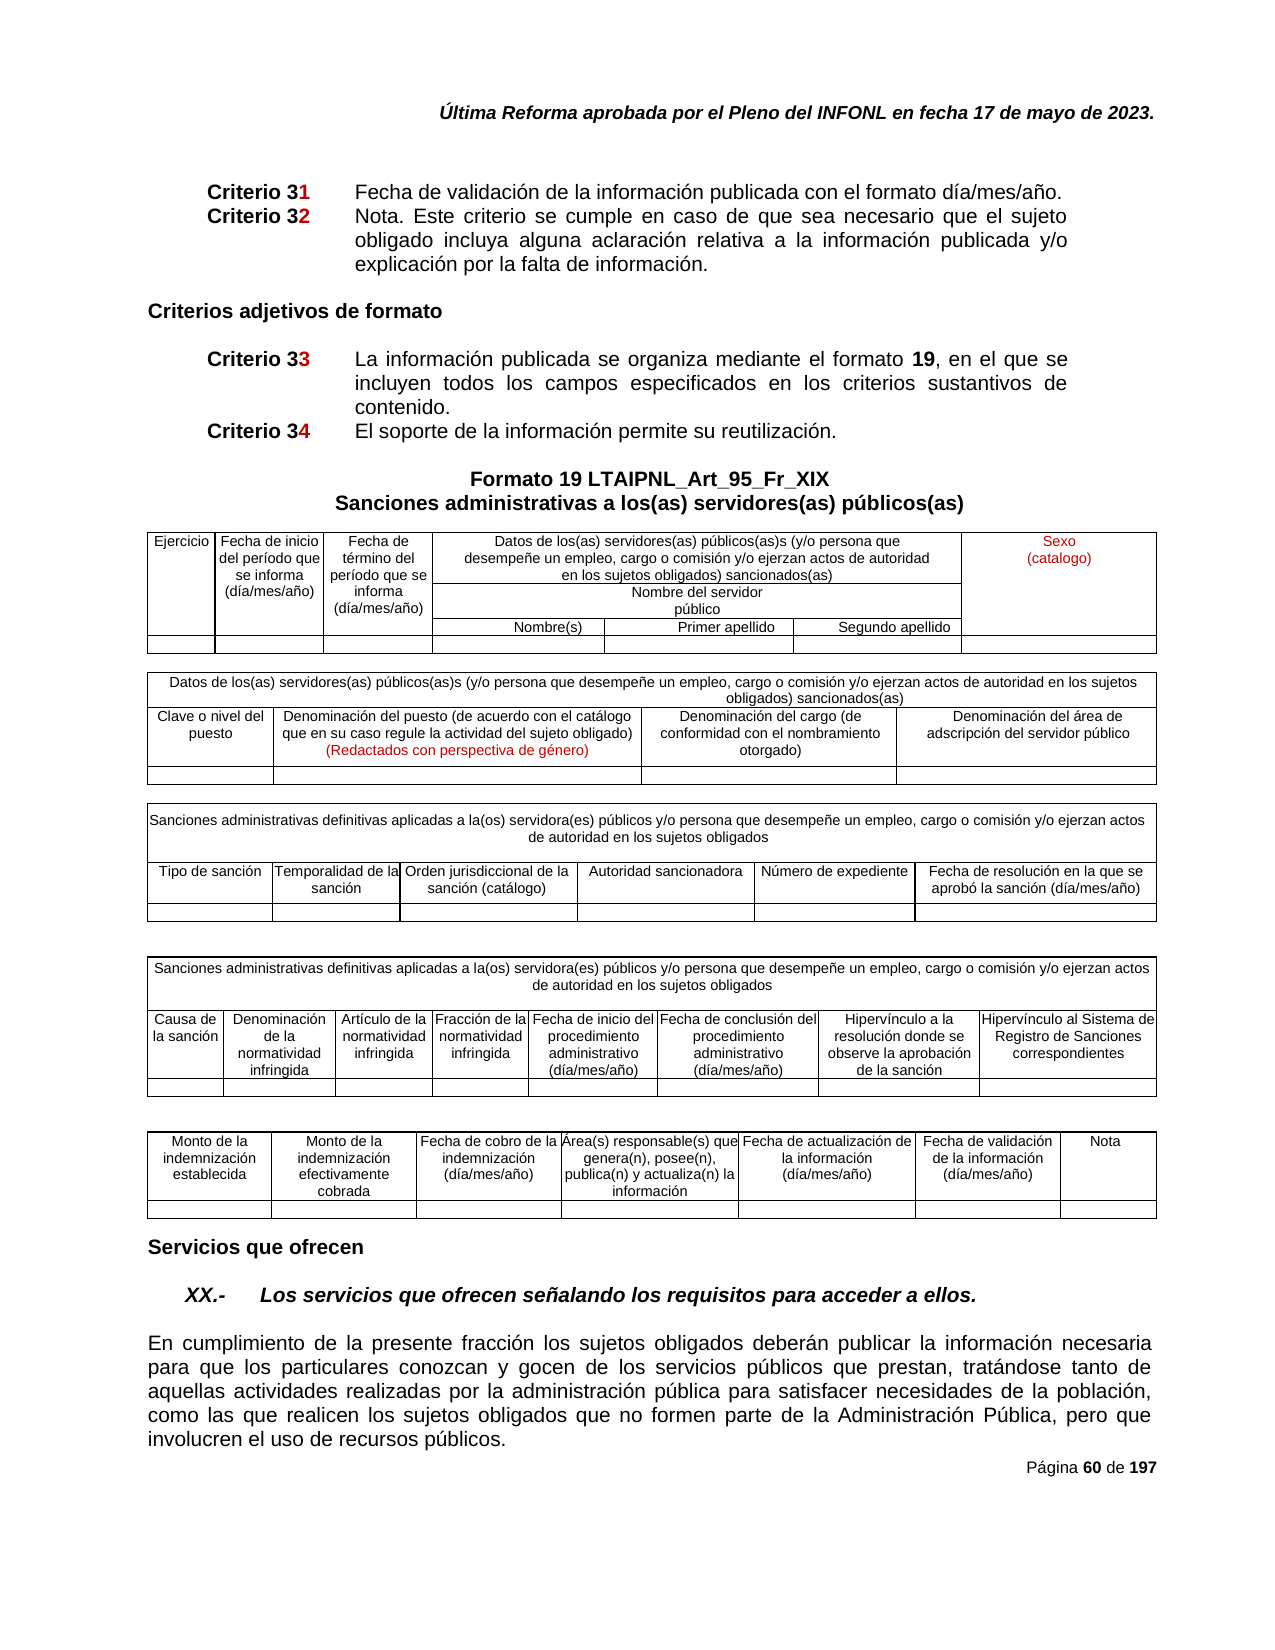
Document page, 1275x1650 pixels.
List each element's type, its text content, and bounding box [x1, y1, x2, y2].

table_cell Tipo de sanción [148, 863, 272, 903]
table_cell [148, 767, 273, 783]
table_cell Hipervínculo al Sistema de Registro de Sanciones correspondientes [980, 1011, 1156, 1078]
table_cell [433, 636, 604, 653]
table_cell [916, 904, 1156, 921]
table_cell [819, 1079, 979, 1096]
table_cell [417, 1201, 561, 1217]
table_cell Fecha de inicio del procedimiento administrativo (día/mes/año) [529, 1011, 657, 1078]
table_cell [980, 1079, 1156, 1096]
table_cell [148, 1201, 271, 1217]
table_header Datos de los(as) servidores(as) públicos(as)s (y/o persona que desempeñe un empleo, cargo o comisión y/o ejerzan actos de autoridad en los sujetos obligados) sancionados(as) [148, 673, 1156, 707]
text Criterio 34 El soporte de la información permite su reutilización. [207, 419, 1068, 443]
table_cell Número de expediente [755, 863, 914, 903]
table_header Sanciones administrativas definitivas aplicadas a la(os) servidora(es) públicos y/o persona que desempeñe un empleo, cargo o comisión y/o ejerzan actos de autoridad en los sujetos obligados [148, 804, 1156, 862]
table_cell Causa de la sanción [148, 1011, 223, 1078]
table_header Sexo (catalogo) [962, 533, 1156, 635]
table_cell [897, 767, 1156, 783]
text En cumplimiento de la presente fracción los sujetos obligados deberán publicar la información necesaria para que los particulares conozcan y gocen de los servicios públicos que prestan, tratándose tanto de aquellas actividades realizadas por la administración pública para satisfacer necesidades de la población, como las que realicen los sujetos obligados que no formen parte de la Administración Pública, pero que involucren el uso de recursos públicos. [148, 1331, 1153, 1451]
table_cell [916, 1201, 1060, 1217]
table_cell [148, 1079, 223, 1096]
table_cell [562, 1201, 738, 1217]
table_cell [794, 636, 961, 653]
table_cell [578, 904, 754, 921]
table_cell [336, 1079, 432, 1096]
table_header Monto de la indemnización efectivamente cobrada [272, 1133, 416, 1199]
table_cell Denominación del puesto (de acuerdo con el catálogo que en su caso regule la actividad del sujeto obligado) (Redactados con perspectiva de género) [274, 708, 641, 766]
table_cell [216, 636, 323, 653]
table_cell [401, 904, 577, 921]
text Criterio 31 Fecha de validación de la información publicada con el formato día/mes/año. [207, 179, 1068, 203]
table_header Área(s) responsable(s) que genera(n), posee(n), publica(n) y actualiza(n) la información [562, 1133, 738, 1199]
text Formato 19 LTAIPNL_Art_95_Fr_XIX [148, 467, 1152, 491]
table_cell Segundo apellido [794, 619, 961, 635]
table_cell [148, 904, 272, 921]
table_cell [605, 636, 793, 653]
text XX.- Los servicios que ofrecen señalando los requisitos para acceder a ellos. [185, 1283, 1065, 1307]
table_cell [658, 1079, 818, 1096]
table_cell [273, 904, 399, 921]
table_header Monto de la indemnización establecida [148, 1133, 271, 1199]
table_header Fecha de término del período que se informa (día/mes/año) [324, 533, 432, 635]
table_cell Nombre del servidor público [433, 584, 961, 618]
table_header Nota [1061, 1133, 1156, 1199]
table_header Fecha de actualización de la información (día/mes/año) [739, 1133, 915, 1199]
table_header Sanciones administrativas definitivas aplicadas a la(os) servidora(es) públicos y/o persona que desempeñe un empleo, cargo o comisión y/o ejerzan actos de autoridad en los sujetos obligados [148, 958, 1156, 1010]
table_cell Fracción de la normatividad infringida [433, 1011, 528, 1078]
table_cell Temporalidad de la sanción [273, 863, 399, 903]
table_header Datos de los(as) servidores(as) públicos(as)s (y/o persona que desempeñe un empleo, cargo o comisión y/o ejerzan actos de autoridad en los sujetos obligados) sancionados(as) [433, 533, 961, 583]
table_cell Autoridad sancionadora [578, 863, 754, 903]
table_cell [433, 1079, 528, 1096]
table_cell [529, 1079, 657, 1096]
table_cell [739, 1201, 915, 1217]
table_cell [1061, 1201, 1156, 1217]
table_cell [274, 767, 641, 783]
table_cell [148, 636, 214, 653]
table_header Fecha de inicio del período que se informa (día/mes/año) [216, 533, 323, 635]
table_cell [272, 1201, 416, 1217]
table_cell Denominación de la normatividad infringida [224, 1011, 335, 1078]
table_cell Orden jurisdiccional de la sanción (catálogo) [401, 863, 577, 903]
table_cell Artículo de la normatividad infringida [336, 1011, 432, 1078]
table_header Ejercicio [148, 533, 214, 635]
text Criterio 32 Nota. Este criterio se cumple en caso de que sea necesario que el sujeto obligado incluya alguna aclaración relativa a la información publicada y/o explicación por la falta de información. [207, 203, 1068, 275]
table_cell Nombre(s) [433, 619, 604, 635]
table_header Fecha de cobro de la indemnización (día/mes/año) [417, 1133, 561, 1199]
table_cell Fecha de conclusión del procedimiento administrativo (día/mes/año) [658, 1011, 818, 1078]
table_cell [962, 636, 1156, 653]
text Servicios que ofrecen [148, 1235, 1157, 1259]
table_header Fecha de validación de la información (día/mes/año) [916, 1133, 1060, 1199]
table_cell Primer apellido [605, 619, 793, 635]
table_cell [642, 767, 896, 783]
table_cell Denominación del cargo (de conformidad con el nombramiento otorgado) [642, 708, 896, 766]
table_cell [324, 636, 432, 653]
text Criterios adjetivos de formato [148, 299, 1068, 323]
text Sanciones administrativas a los(as) servidores(as) públicos(as) [148, 491, 1152, 515]
table_cell Clave o nivel del puesto [148, 708, 273, 766]
text Criterio 33 La información publicada se organiza mediante el formato 19, en el que se incluyen todos los campos especificados en los criterios sustantivos de contenido. [207, 347, 1068, 419]
table_cell [224, 1079, 335, 1096]
table_cell Fecha de resolución en la que se aprobó la sanción (día/mes/año) [916, 863, 1156, 903]
table_cell Hipervínculo a la resolución donde se observe la aprobación de la sanción [819, 1011, 979, 1078]
table_cell Denominación del área de adscripción del servidor público [897, 708, 1156, 766]
table_cell [755, 904, 914, 921]
